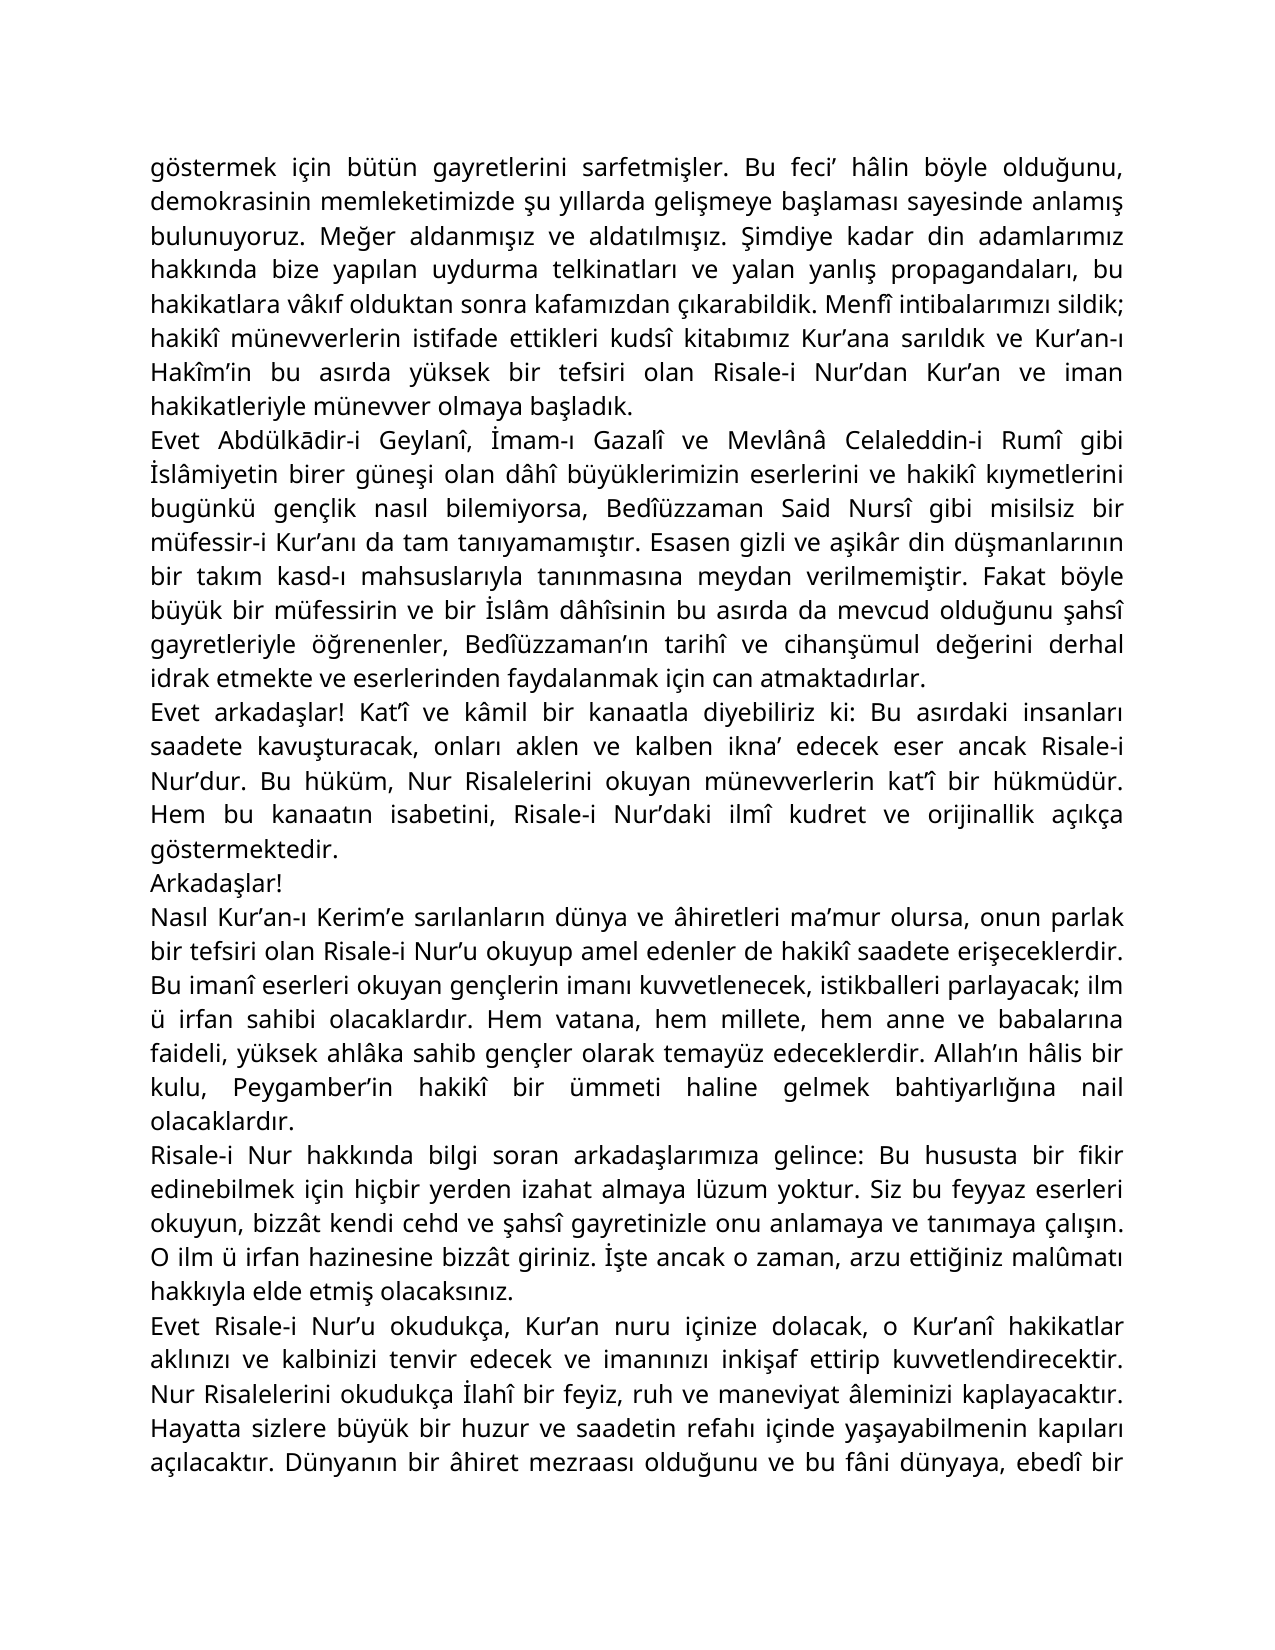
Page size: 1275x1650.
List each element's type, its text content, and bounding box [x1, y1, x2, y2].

text Nasıl Kur’an-ı Kerim’e sarılanların dünya ve âhiretleri ma’mur olursa, onun parlak bir tefsiri olan Risale-i Nur’u okuyup amel edenler de hakikî saadete erişeceklerdir. Bu imanî eserleri okuyan gençlerin imanı kuvvetlenecek, istikballeri parlayacak; ilm ü irfan sahibi olacaklardır. Hem vatana, hem millete, hem anne ve babalarına faideli, yüksek ahlâka sahib gençler olarak temayüz edeceklerdir. Allah’ın hâlis bir kulu, Peygamber’in hakikî bir ümmeti haline gelmek bahtiyarlığına nail olacaklardır. [150, 899, 1125, 1138]
text Evet Risale-i Nur’u okudukça, Kur’an nuru içinize dolacak, o Kur’anî hakikatlar aklınızı ve kalbinizi tenvir edecek ve imanınızı inkişaf ettirip kuvvetlendirecektir. Nur Risalelerini okudukça İlahî bir feyiz, ruh ve maneviyat âleminizi kaplayacaktır. Hayatta sizlere büyük bir huzur ve saadetin refahı içinde yaşayabilmenin kapıları açılacaktır. Dünyanın bir âhiret mezraası olduğunu ve bu fâni dünyaya, ebedî bir [150, 1308, 1125, 1478]
text göstermek için bütün gayretlerini sarfetmişler. Bu feci’ hâlin böyle olduğunu, demokrasinin memleketimizde şu yıllarda gelişmeye başlaması sayesinde anlamış bulunuyoruz. Meğer aldanmışız ve aldatılmışız. Şimdiye kadar din adamlarımız hakkında bize yapılan uydurma telkinatları ve yalan yanlış propagandaları, bu hakikatlara vâkıf olduktan sonra kafamızdan çıkarabildik. Menfî intibalarımızı sildik; hakikî münevverlerin istifade ettikleri kudsî kitabımız Kur’ana sarıldık ve Kur’an-ı Hakîm’in bu asırda yüksek bir tefsiri olan Risale-i Nur’dan Kur’an ve iman hakikatleriyle münevver olmaya başladık. [150, 150, 1125, 422]
text Arkadaşlar! [150, 865, 1125, 899]
text Evet Abdülkādir-i Geylanî, İmam-ı Gazalî ve Mevlânâ Celaleddin-i Rumî gibi İslâmiyetin birer güneşi olan dâhî büyüklerimizin eserlerini ve hakikî kıymetlerini bugünkü gençlik nasıl bilemiyorsa, Bedîüzzaman Said Nursî gibi misilsiz bir müfessir-i Kur’anı da tam tanıyamamıştır. Esasen gizli ve aşikâr din düşmanlarının bir takım kasd-ı mahsuslarıyla tanınmasına meydan verilmemiştir. Fakat böyle büyük bir müfessirin ve bir İslâm dâhîsinin bu asırda da mevcud olduğunu şahsî gayretleriyle öğrenenler, Bedîüzzaman’ın tarihî ve cihanşümul değerini derhal idrak etmekte ve eserlerinden faydalanmak için can atmaktadırlar. [150, 422, 1125, 695]
text Evet arkadaşlar! Kat’î ve kâmil bir kanaatla diyebiliriz ki: Bu asırdaki insanları saadete kavuşturacak, onları aklen ve kalben ikna’ edecek eser ancak Risale-i Nur’dur. Bu hüküm, Nur Risalelerini okuyan münevverlerin kat’î bir hükmüdür. Hem bu kanaatın isabetini, Risale-i Nur’daki ilmî kudret ve orijinallik açıkça göstermektedir. [150, 695, 1125, 865]
text Risale-i Nur hakkında bilgi soran arkadaşlarımıza gelince: Bu hususta bir fikir edinebilmek için hiçbir yerden izahat almaya lüzum yoktur. Siz bu feyyaz eserleri okuyun, bizzât kendi cehd ve şahsî gayretinizle onu anlamaya ve tanımaya çalışın. O ilm ü irfan hazinesine bizzât giriniz. İşte ancak o zaman, arzu ettiğiniz malûmatı hakkıyla elde etmiş olacaksınız. [150, 1138, 1125, 1308]
